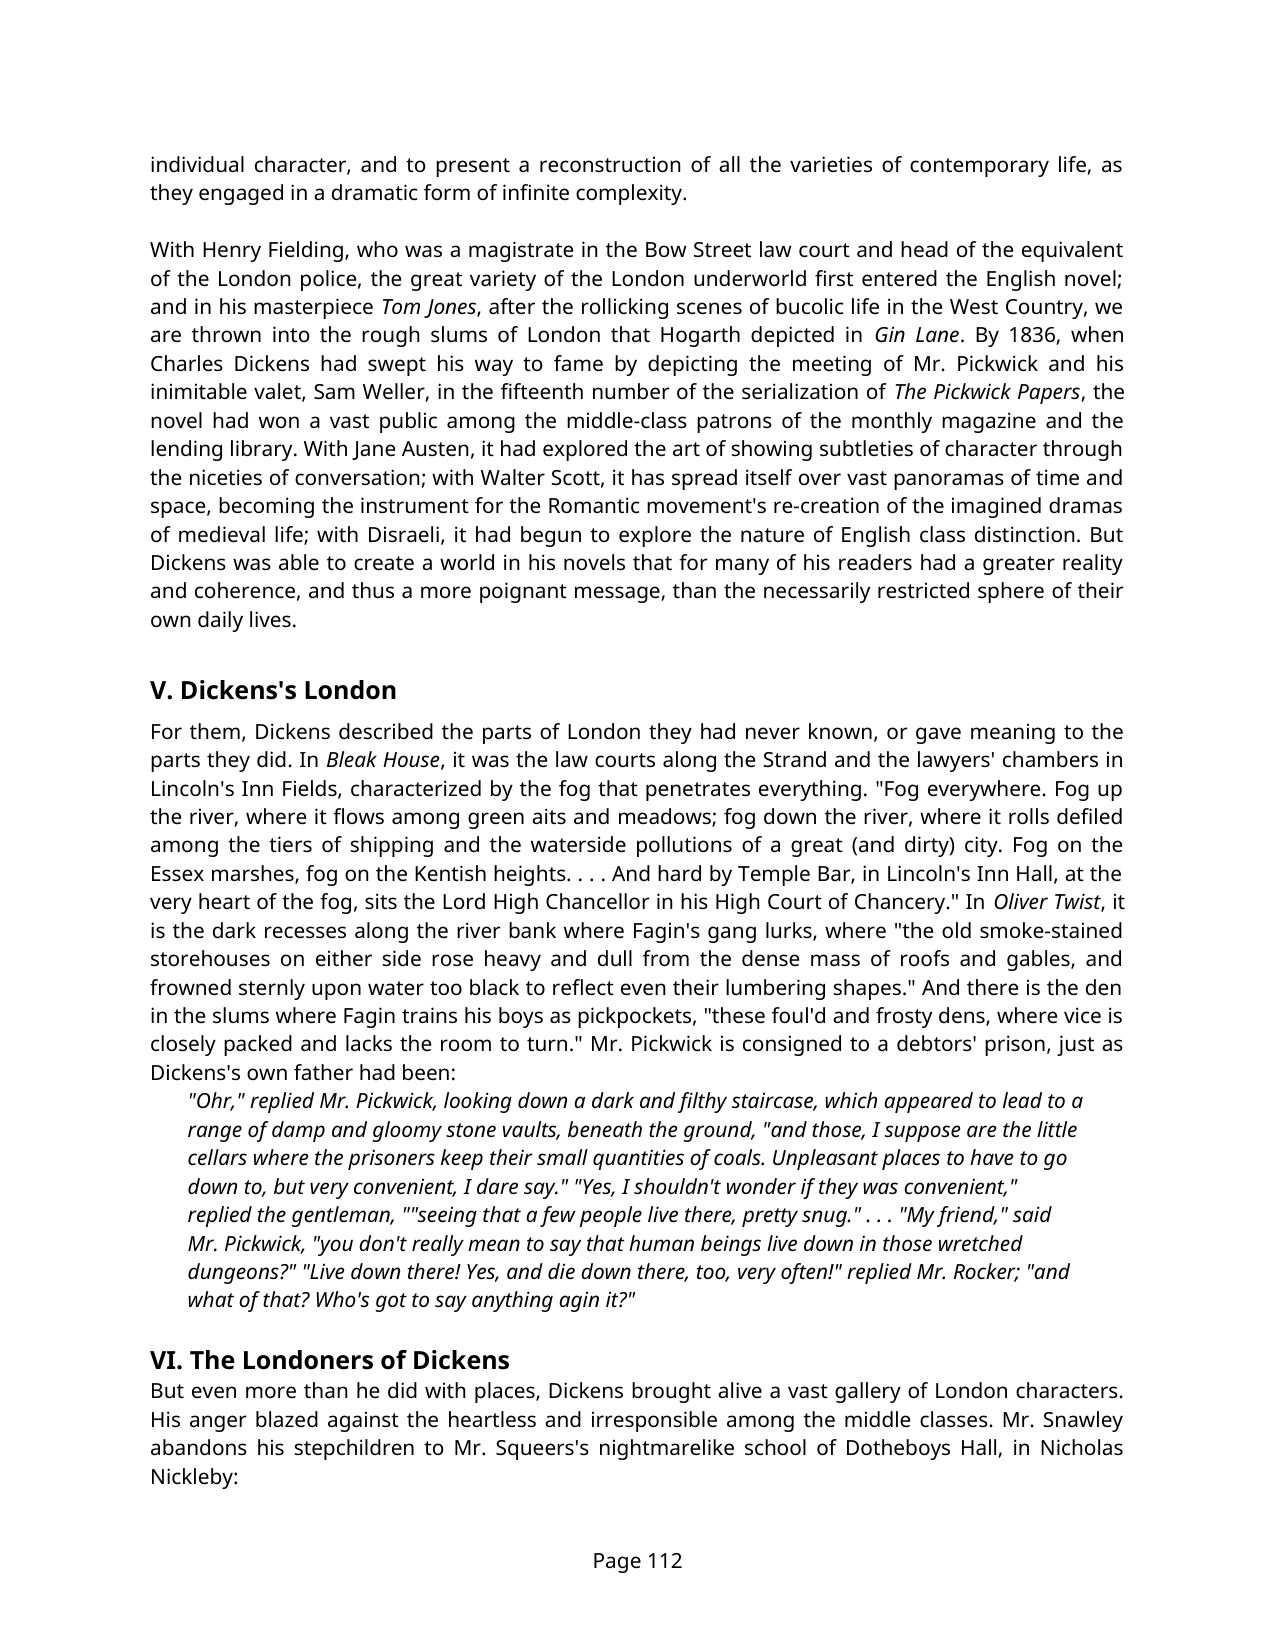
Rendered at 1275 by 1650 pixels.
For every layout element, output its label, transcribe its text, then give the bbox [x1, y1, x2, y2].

text individual character, and to present a reconstruction of all the varieties of contemporary life, as they engaged in a dramatic form of infinite complexity. [150, 150, 1125, 207]
text With Henry Fielding, who was a magistrate in the Bow Street law court and head of the equivalent of the London police, the great variety of the London underworld first entered the English novel; and in his masterpiece Tom Jones, after the rollicking scenes of bucolic life in the West Country, we are thrown into the rough slums of London that Hogarth depicted in Gin Lane. By 1836, when Charles Dickens had swept his way to fame by depicting the meeting of Mr. Pickwick and his inimitable valet, Sam Weller, in the fifteenth number of the serialization of The Pickwick Papers, the novel had won a vast public among the middle-class patrons of the monthly magazine and the lending library. With Jane Austen, it had explored the art of showing subtleties of character through the niceties of conversation; with Walter Scott, it has spread itself over vast panoramas of time and space, becoming the instrument for the Romantic movement's re-creation of the imagined dramas of medieval life; with Disraeli, it had begun to explore the nature of English class distinction. But Dickens was able to create a world in his novels that for many of his readers had a greater reality and coherence, and thus a more poignant message, than the necessarily restricted sphere of their own daily lives. [150, 235, 1125, 633]
text But even more than he did with places, Dickens brought alive a vast gallery of London characters. His anger blazed against the heartless and irresponsible among the middle classes. Mr. Snawley abandons his stepchildren to Mr. Squeers's nightmarelike school of Dotheboys Hall, in Nicholas Nickleby: [150, 1376, 1125, 1490]
text VI. The Londoners of Dickens [150, 1342, 1125, 1376]
text For them, Dickens described the parts of London they had never known, or gave meaning to the parts they did. In Bleak House, it was the law courts along the Strand and the lawyers' chambers in Lincoln's Inn Fields, characterized by the fog that penetrates everything. "Fog everywhere. Fog up the river, where it flows among green aits and meadows; fog down the river, where it rolls defiled among the tiers of shipping and the waterside pollutions of a great (and dirty) city. Fog on the Essex marshes, fog on the Kentish heights. . . . And hard by Temple Bar, in Lincoln's Inn Hall, at the very heart of the fog, sits the Lord High Chancellor in his High Court of Chancery." In Oliver Twist, it is the dark recesses along the river bank where Fagin's gang lurks, where "the old smoke-stained storehouses on either side rose heavy and dull from the dense mass of roofs and gables, and frowned sternly upon water too black to reflect even their lumbering shapes." And there is the den in the slums where Fagin trains his boys as pickpockets, "these foul'd and frosty dens, where vice is closely packed and lacks the room to turn." Mr. Pickwick is consigned to a debtors' prison, just as Dickens's own father had been: [150, 717, 1125, 1086]
text V. Dickens's London [150, 672, 1125, 706]
text "Ohr," replied Mr. Pickwick, looking down a dark and filthy staircase, which appeared to lead to a range of damp and gloomy stone vaults, beneath the ground, "and those, I suppose are the little cellars where the prisoners keep their small quantities of coals. Unpleasant places to have to go down to, but very convenient, I dare say." "Yes, I shouldn't wonder if they was convenient," replied the gentleman, ""seeing that a few people live there, pretty snug." . . . "My friend," said Mr. Pickwick, "you don't really mean to say that human beings live down in those wretched dungeons?" "Live down there! Yes, and die down there, too, very often!" replied Mr. Rocker; "and what of that? Who's got to say anything agin it?" [187, 1086, 1087, 1314]
